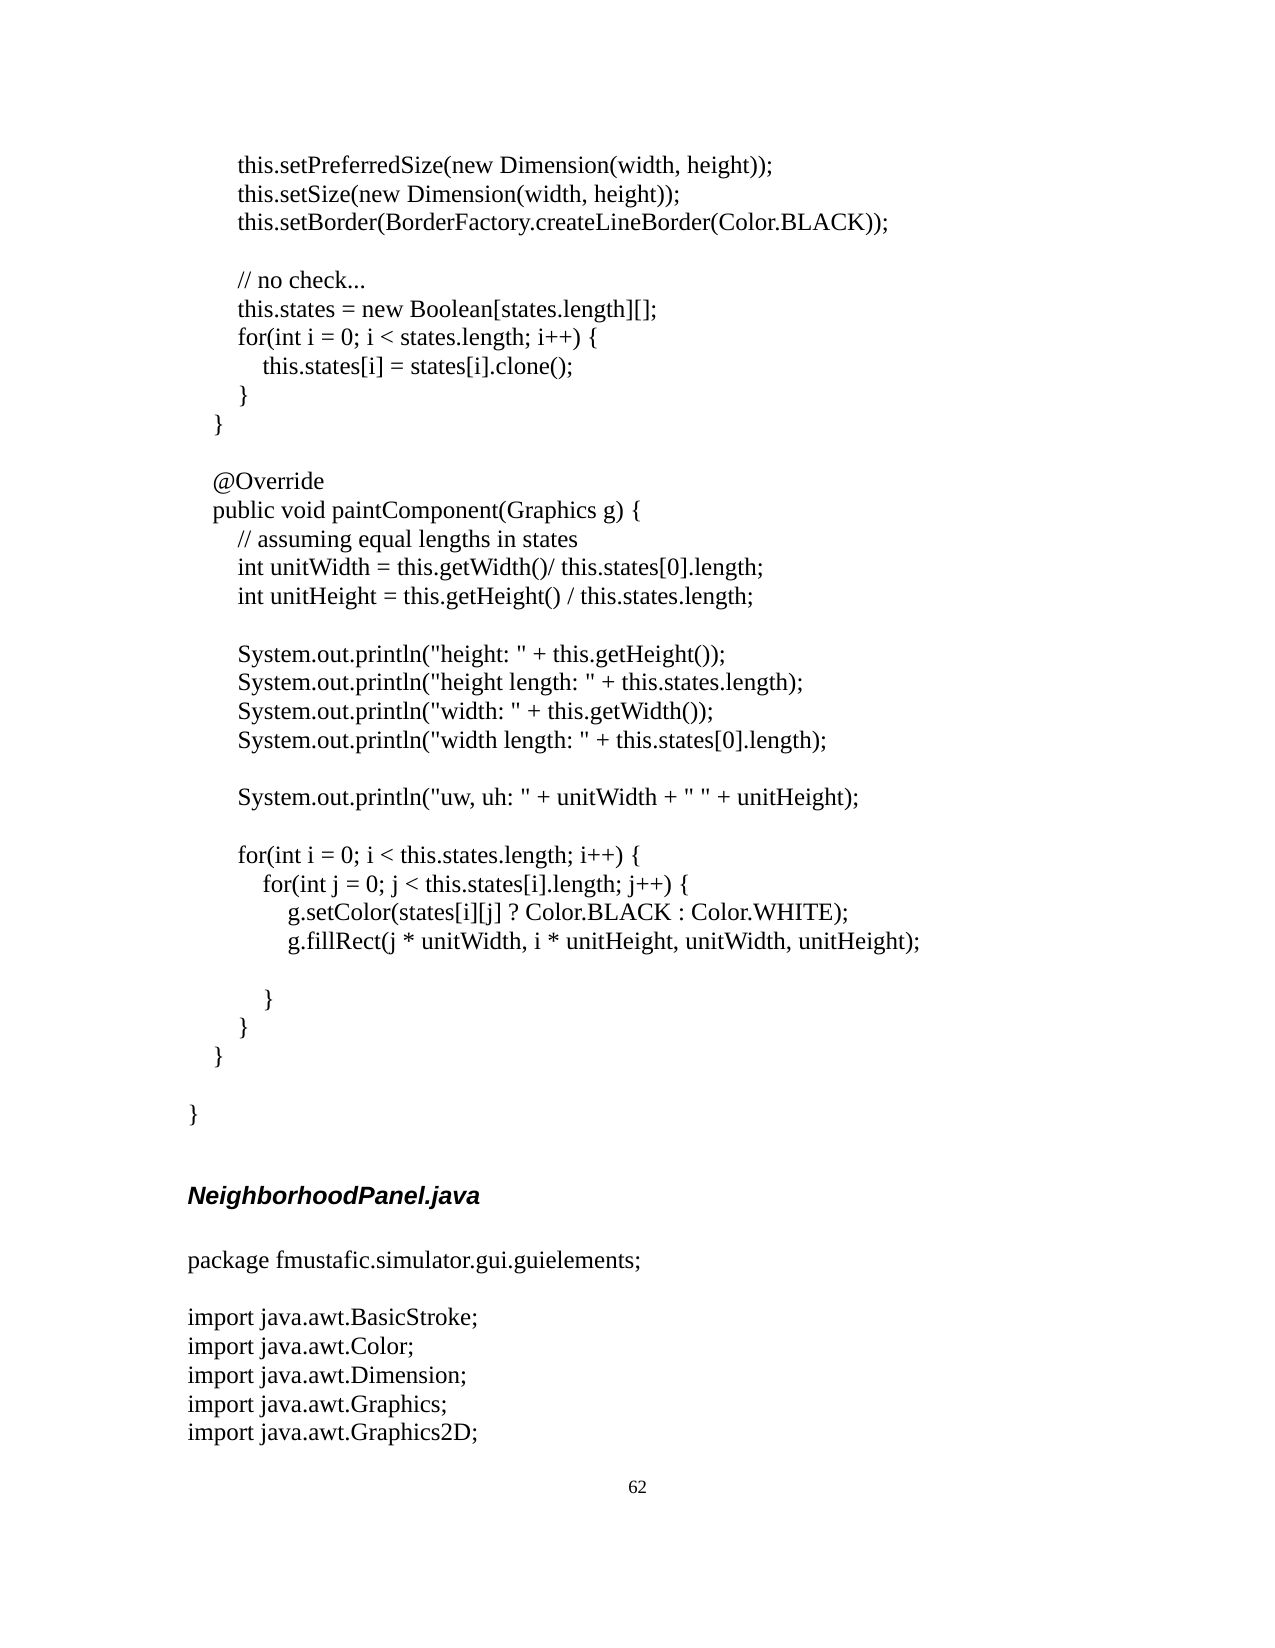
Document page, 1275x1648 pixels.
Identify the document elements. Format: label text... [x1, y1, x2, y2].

text import java.awt.BasicStroke; [187, 1302, 1088, 1331]
text for(int j = 0; j < this.states[i].length; j++) { [187, 869, 1088, 897]
text System.out.println("height: " + this.getHeight()); [187, 639, 1088, 667]
text System.out.println("width length: " + this.states[0].length); [187, 725, 1088, 754]
text this.setSize(new Dimension(width, height)); [187, 179, 1088, 207]
text import java.awt.Graphics; [187, 1389, 1088, 1417]
text int unitWidth = this.getWidth()/ this.states[0].length; [187, 552, 1088, 581]
text package fmustafic.simulator.gui.guielements; [187, 1245, 1088, 1274]
text } [187, 984, 1088, 1012]
text import java.awt.Dimension; [187, 1360, 1088, 1389]
text public void paintComponent(Graphics g) { [187, 495, 1088, 524]
text } [187, 1012, 1088, 1041]
text int unitHeight = this.getHeight() / this.states.length; [187, 581, 1088, 610]
text this.states = new Boolean[states.length][]; [187, 294, 1088, 322]
text System.out.println("uw, uh: " + unitWidth + " " + unitHeight); [187, 782, 1088, 811]
text // assuming equal lengths in states [187, 524, 1088, 552]
text this.states[i] = states[i].clone(); [187, 351, 1088, 380]
text @Override [187, 466, 1088, 495]
text for(int i = 0; i < this.states.length; i++) { [187, 840, 1088, 869]
subtitle NeighborhoodPanel.java [187, 1181, 1088, 1210]
text System.out.println("height length: " + this.states.length); [187, 667, 1088, 696]
text g.setColor(states[i][j] ? Color.BLACK : Color.WHITE); [187, 897, 1088, 926]
text this.setPreferredSize(new Dimension(width, height)); [187, 150, 1088, 179]
text this.setBorder(BorderFactory.createLineBorder(Color.BLACK)); [187, 207, 1088, 236]
text for(int i = 0; i < states.length; i++) { [187, 322, 1088, 351]
text import java.awt.Color; [187, 1331, 1088, 1360]
text } [187, 380, 1088, 409]
text } [187, 1099, 1088, 1127]
text System.out.println("width: " + this.getWidth()); [187, 696, 1088, 725]
text } [187, 409, 1088, 437]
text } [187, 1041, 1088, 1070]
text import java.awt.Graphics2D; [187, 1417, 1088, 1446]
text // no check... [187, 265, 1088, 294]
text g.fillRect(j * unitWidth, i * unitHeight, unitWidth, unitHeight); [187, 926, 1088, 955]
